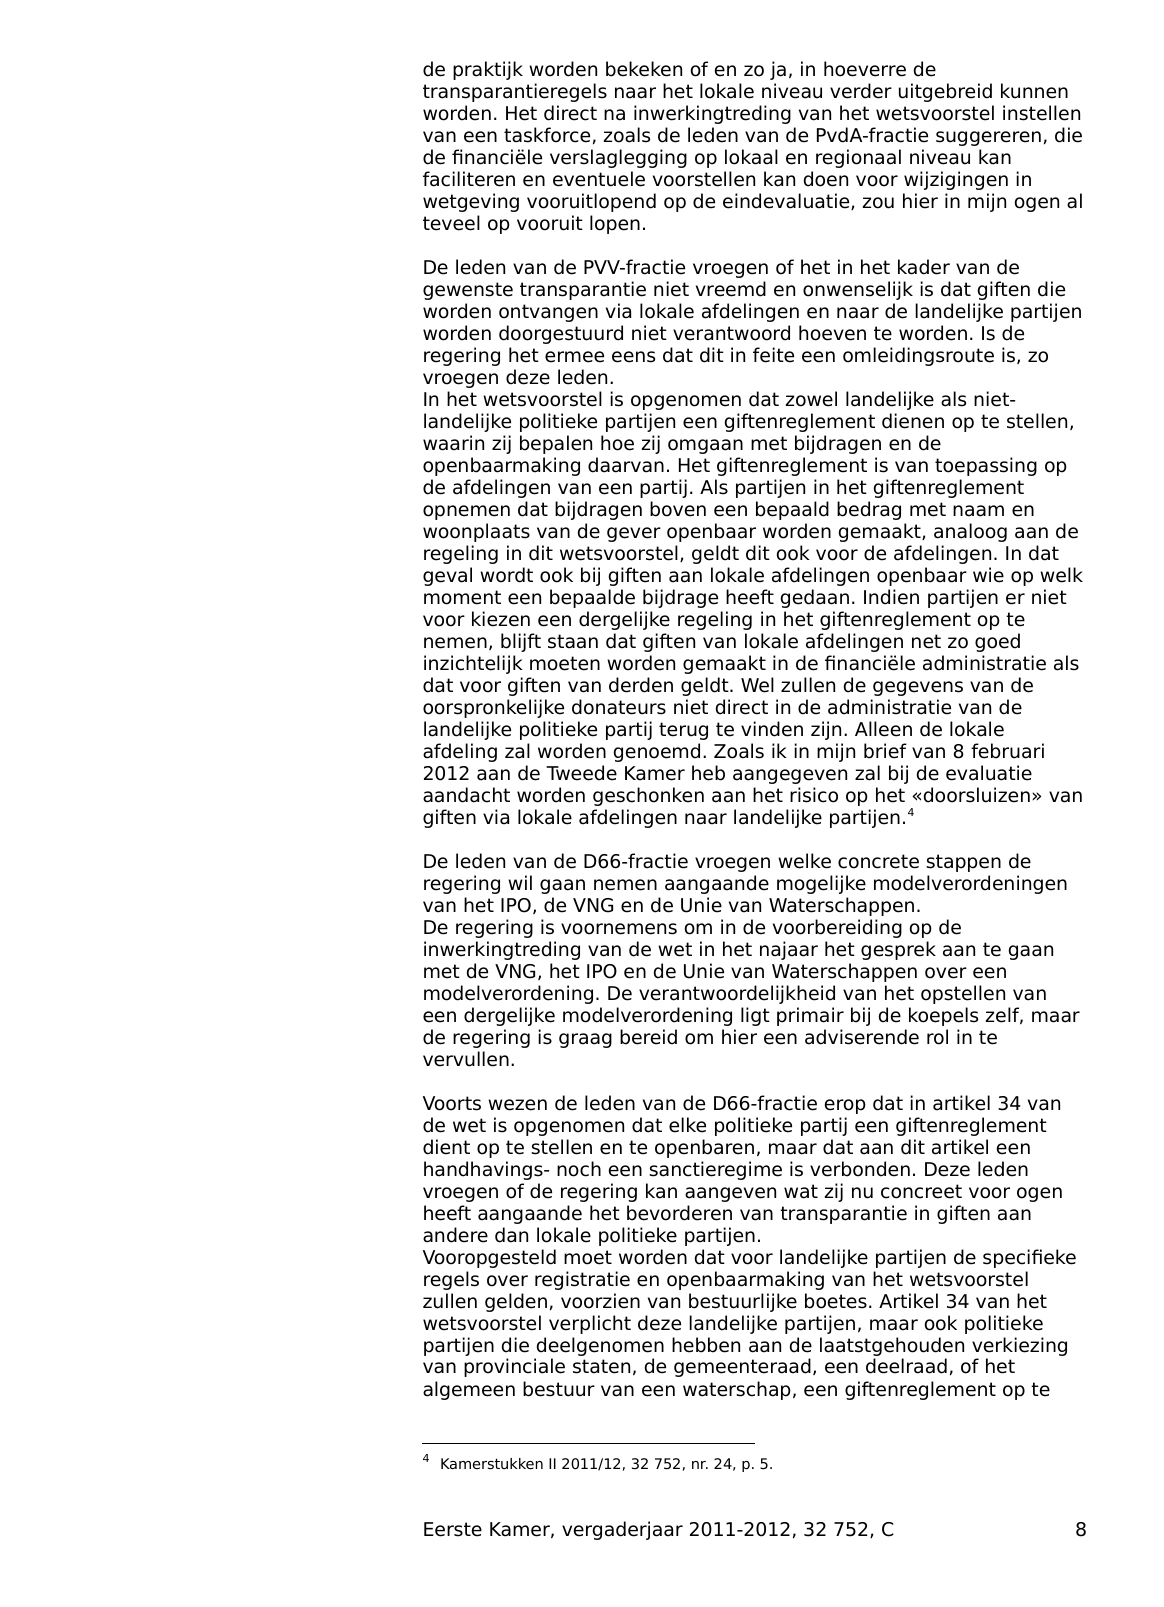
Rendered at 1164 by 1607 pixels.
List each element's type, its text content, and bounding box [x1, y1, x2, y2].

text De regering is voornemens om in de voorbereiding op de inwerkingtreding van de wet in het najaar het gesprek aan te gaan met de VNG, het IPO en de Unie van Waterschappen over een modelverordening. De verantwoordelijkheid van het opstellen van een dergelijke modelverordening ligt primair bij de koepels zelf, maar de regering is graag bereid om hier een adviserende rol in te vervullen. [422, 917, 1087, 1071]
text de praktijk worden bekeken of en zo ja, in hoeverre de transparantieregels naar het lokale niveau verder uitgebreid kunnen worden. Het direct na inwerkingtreding van het wetsvoorstel instellen van een taskforce, zoals de leden van de PvdA-fractie suggereren, die de financiële verslaglegging op lokaal en regionaal niveau kan faciliteren en eventuele voorstellen kan doen voor wijzigingen in wetgeving vooruitlopend op de eindevaluatie, zou hier in mijn ogen al teveel op vooruit lopen. [422, 59, 1087, 235]
text De leden van de D66-fractie vroegen welke concrete stappen de regering wil gaan nemen aangaande mogelijke modelverordeningen van het IPO, de VNG en de Unie van Waterschappen. [422, 851, 1087, 917]
text Voorts wezen de leden van de D66-fractie erop dat in artikel 34 van de wet is opgenomen dat elke politieke partij een giftenreglement dient op te stellen en te openbaren, maar dat aan dit artikel een handhavings- noch een sanctieregime is verbonden. Deze leden vroegen of de regering kan aangeven wat zij nu concreet voor ogen heeft aangaande het bevorderen van transparantie in giften aan andere dan lokale politieke partijen. [422, 1093, 1087, 1247]
text De leden van de PVV-fractie vroegen of het in het kader van de gewenste transparantie niet vreemd en onwenselijk is dat giften die worden ontvangen via lokale afdelingen en naar de landelijke partijen worden doorgestuurd niet verantwoord hoeven te worden. Is de regering het ermee eens dat dit in feite een omleidingsroute is, zo vroegen deze leden. [422, 257, 1087, 389]
text Vooropgesteld moet worden dat voor landelijke partijen de specifieke regels over registratie en openbaarmaking van het wetsvoorstel zullen gelden, voorzien van bestuurlijke boetes. Artikel 34 van het wetsvoorstel verplicht deze landelijke partijen, maar ook politieke partijen die deelgenomen hebben aan de laatstgehouden verkiezing van provinciale staten, de gemeenteraad, een deelraad, of het algemeen bestuur van een waterschap, een giftenreglement op te [422, 1247, 1087, 1400]
text Kamerstukken II 2011/12, 32 752, nr. 24, p. 5. [422, 1452, 1087, 1474]
text In het wetsvoorstel is opgenomen dat zowel landelijke als niet-landelijke politieke partijen een giftenreglement dienen op te stellen, waarin zij bepalen hoe zij omgaan met bijdragen en de openbaarmaking daarvan. Het giftenreglement is van toepassing op de afdelingen van een partij. Als partijen in het giftenreglement opnemen dat bijdragen boven een bepaald bedrag met naam en woonplaats van de gever openbaar worden gemaakt, analoog aan de regeling in dit wetsvoorstel, geldt dit ook voor de afdelingen. In dat geval wordt ook bij giften aan lokale afdelingen openbaar wie op welk moment een bepaalde bijdrage heeft gedaan. Indien partijen er niet voor kiezen een dergelijke regeling in het giftenreglement op te nemen, blijft staan dat giften van lokale afdelingen net zo goed inzichtelijk moeten worden gemaakt in de financiële administratie als dat voor giften van derden geldt. Wel zullen de gegevens van de oorspronkelijke donateurs niet direct in de administratie van de landelijke politieke partij terug te vinden zijn. Alleen de lokale afdeling zal worden genoemd. Zoals ik in mijn brief van 8 februari 2012 aan de Tweede Kamer heb aangegeven zal bij de evaluatie aandacht worden geschonken aan het risico op het «doorsluizen» van giften via lokale afdelingen naar landelijke partijen. [422, 389, 1087, 828]
